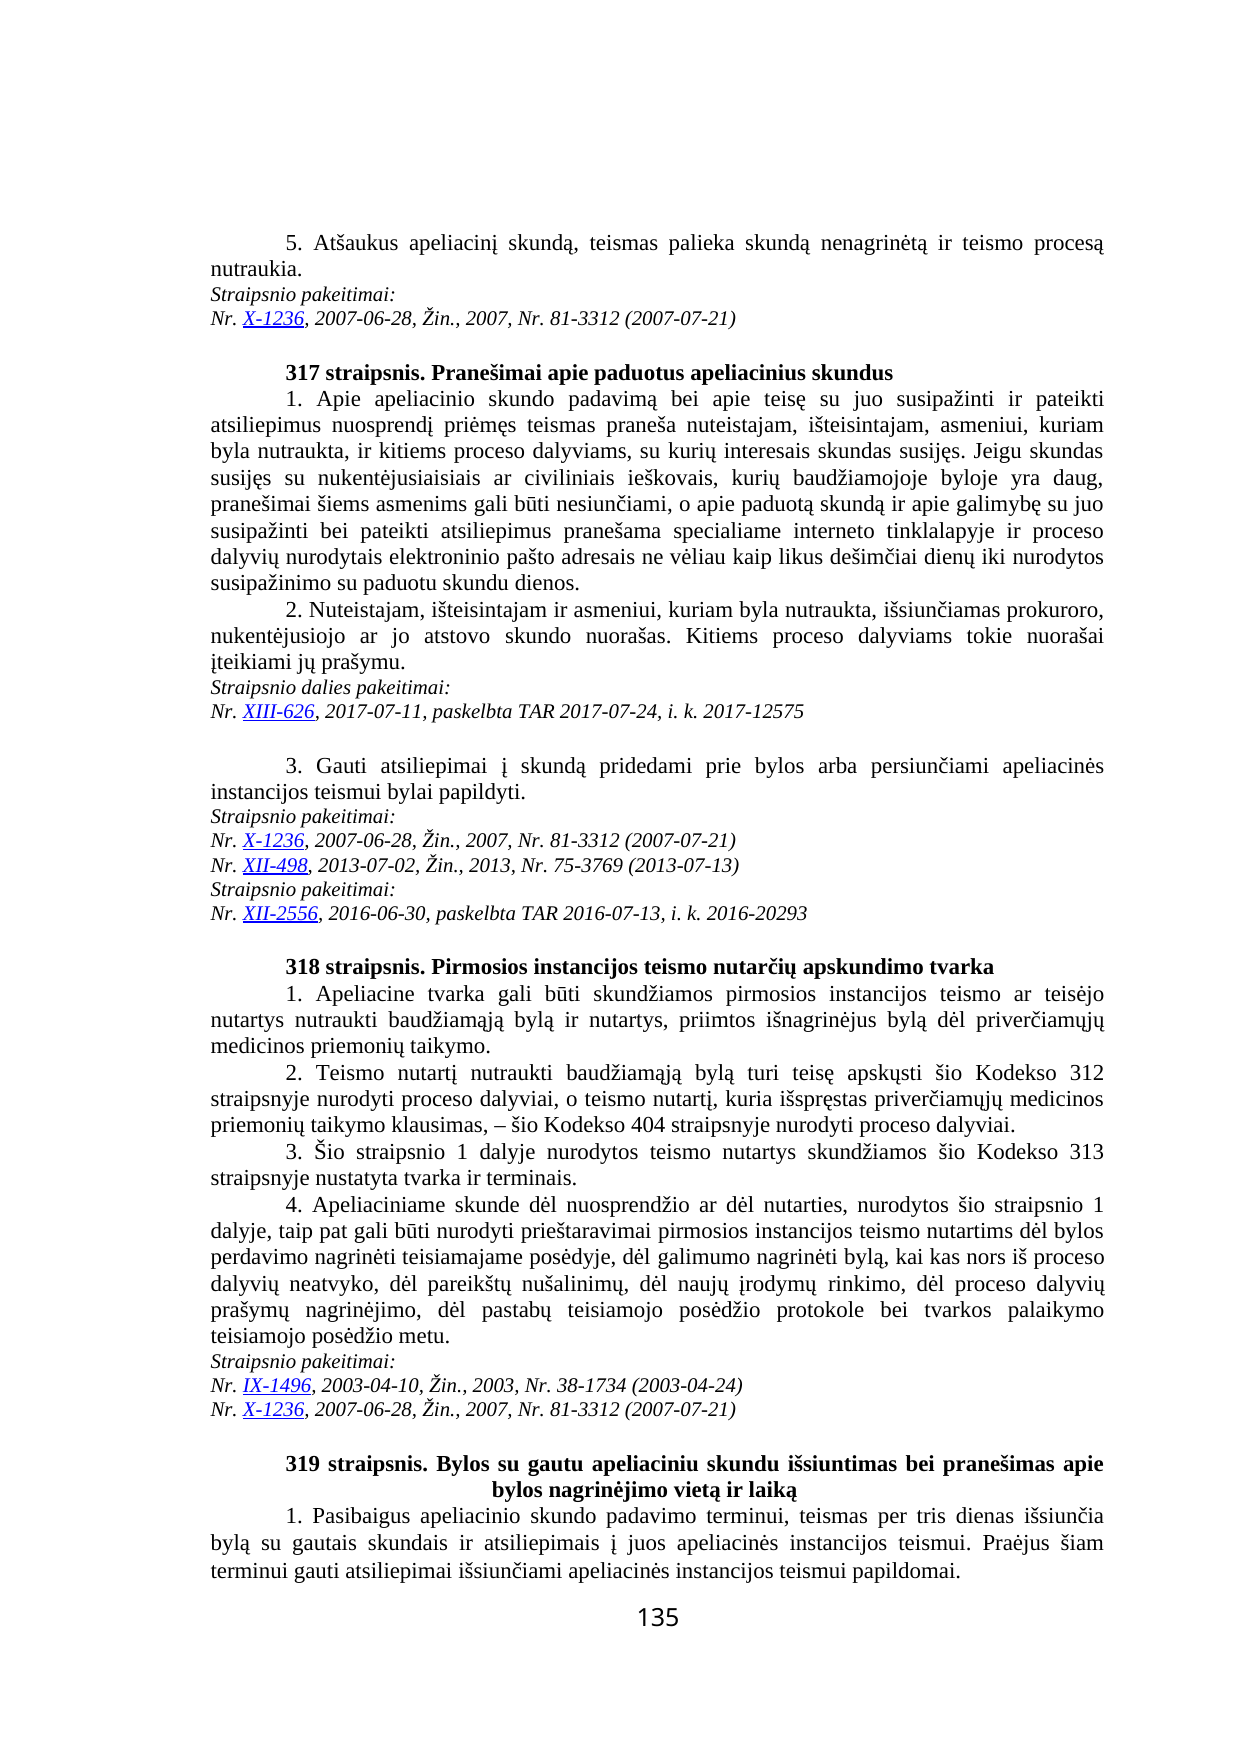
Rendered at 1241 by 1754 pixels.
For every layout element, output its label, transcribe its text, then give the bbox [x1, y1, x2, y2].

text 2. Nuteistajam, išteisintajam ir asmeniui, kuriam byla nutraukta, išsiunčiamas prokuroro, nukentėjusiojo ar jo atstovo skundo nuorašas. Kitiems proceso dalyviams tokie nuorašai įteikiami jų prašymu. [210, 596, 1105, 675]
text Straipsnio dalies pakeitimai: [210, 675, 1105, 699]
text 1. Apeliacine tvarka gali būti skundžiamos pirmosios instancijos teismo ar teisėjo nutartys nutraukti baudžiamąją bylą ir nutartys, priimtos išnagrinėjus bylą dėl priverčiamųjų medicinos priemonių taikymo. [210, 980, 1105, 1059]
text 5. Atšaukus apeliacinį skundą, teismas palieka skundą nenagrinėtą ir teismo procesą nutraukia. [210, 229, 1105, 282]
text 317 straipsnis. Pranešimai apie paduotus apeliacinius skundus [210, 358, 1105, 385]
text 1. Pasibaigus apeliacinio skundo padavimo terminui, teismas per tris dienas išsiunčia bylą su gautais skundais ir atsiliepimais į juos apeliacinės instancijos teismui. Praėjus šiam terminui gauti atsiliepimai išsiunčiami apeliacinės instancijos teismui papildomai. [210, 1502, 1105, 1584]
text Straipsnio pakeitimai: [210, 1349, 1105, 1373]
text Straipsnio pakeitimai: [210, 804, 1105, 828]
text Nr. IX-1496, 2003-04-10, Žin., 2003, Nr. 38-1734 (2003-04-24) [210, 1373, 1105, 1397]
text 4. Apeliaciniame skunde dėl nuosprendžio ar dėl nutarties, nurodytos šio straipsnio 1 dalyje, taip pat gali būti nurodyti prieštaravimai pirmosios instancijos teismo nutartims dėl bylos perdavimo nagrinėti teisiamajame posėdyje, dėl galimumo nagrinėti bylą, kai kas nors iš proceso dalyvių neatvyko, dėl pareikštų nušalinimų, dėl naujų įrodymų rinkimo, dėl proceso dalyvių prašymų nagrinėjimo, dėl pastabų teisiamojo posėdžio protokole bei tvarkos palaikymo teisiamojo posėdžio metu. [210, 1191, 1105, 1349]
text Nr. XII-498, 2013-07-02, Žin., 2013, Nr. 75-3769 (2013-07-13) [210, 852, 1105, 877]
text Nr. XIII-626, 2017-07-11, paskelbta TAR 2017-07-24, i. k. 2017-12575 [210, 699, 1105, 723]
text 2. Teismo nutartį nutraukti baudžiamąją bylą turi teisę apskųsti šio Kodekso 312 straipsnyje nurodyti proceso dalyviai, o teismo nutartį, kuria išspręstas priverčiamųjų medicinos priemonių taikymo klausimas, – šio Kodekso 404 straipsnyje nurodyti proceso dalyviai. [210, 1059, 1105, 1138]
text 1. Apie apeliacinio skundo padavimą bei apie teisę su juo susipažinti ir pateikti atsiliepimus nuosprendį priėmęs teismas praneša nuteistajam, išteisintajam, asmeniui, kuriam byla nutraukta, ir kitiems proceso dalyviams, su kurių interesais skundas susijęs. Jeigu skundas susijęs su nukentėjusiaisiais ar civiliniais ieškovais, kurių baudžiamojoje byloje yra daug, pranešimai šiems asmenims gali būti nesiunčiami, o apie paduotą skundą ir apie galimybę su juo susipažinti bei pateikti atsiliepimus pranešama specialiame interneto tinklalapyje ir proceso dalyvių nurodytais elektroninio pašto adresais ne vėliau kaip likus dešimčiai dienų iki nurodytos susipažinimo su paduotu skundu dienos. [210, 385, 1105, 596]
text Nr. X-1236, 2007-06-28, Žin., 2007, Nr. 81-3312 (2007-07-21) [210, 1397, 1105, 1421]
text 3. Gauti atsiliepimai į skundą pridedami prie bylos arba persiunčiami apeliacinės instancijos teismui bylai papildyti. [210, 752, 1105, 804]
text Straipsnio pakeitimai: [210, 282, 1105, 306]
text Nr. X-1236, 2007-06-28, Žin., 2007, Nr. 81-3312 (2007-07-21) [210, 828, 1105, 852]
text Straipsnio pakeitimai: [210, 877, 1105, 901]
text Nr. X-1236, 2007-06-28, Žin., 2007, Nr. 81-3312 (2007-07-21) [210, 306, 1105, 330]
text 3. Šio straipsnio 1 dalyje nurodytos teismo nutartys skundžiamos šio Kodekso 313 straipsnyje nustatyta tvarka ir terminais. [210, 1138, 1105, 1191]
text 319 straipsnis. Bylos su gautu apeliaciniu skundu išsiuntimas bei pranešimas apie bylos nagrinėjimo vietą ir laiką [285, 1450, 1105, 1502]
text 318 straipsnis. Pirmosios instancijos teismo nutarčių apskundimo tvarka [210, 953, 1105, 980]
text Nr. XII-2556, 2016-06-30, paskelbta TAR 2016-07-13, i. k. 2016-20293 [210, 901, 1105, 925]
